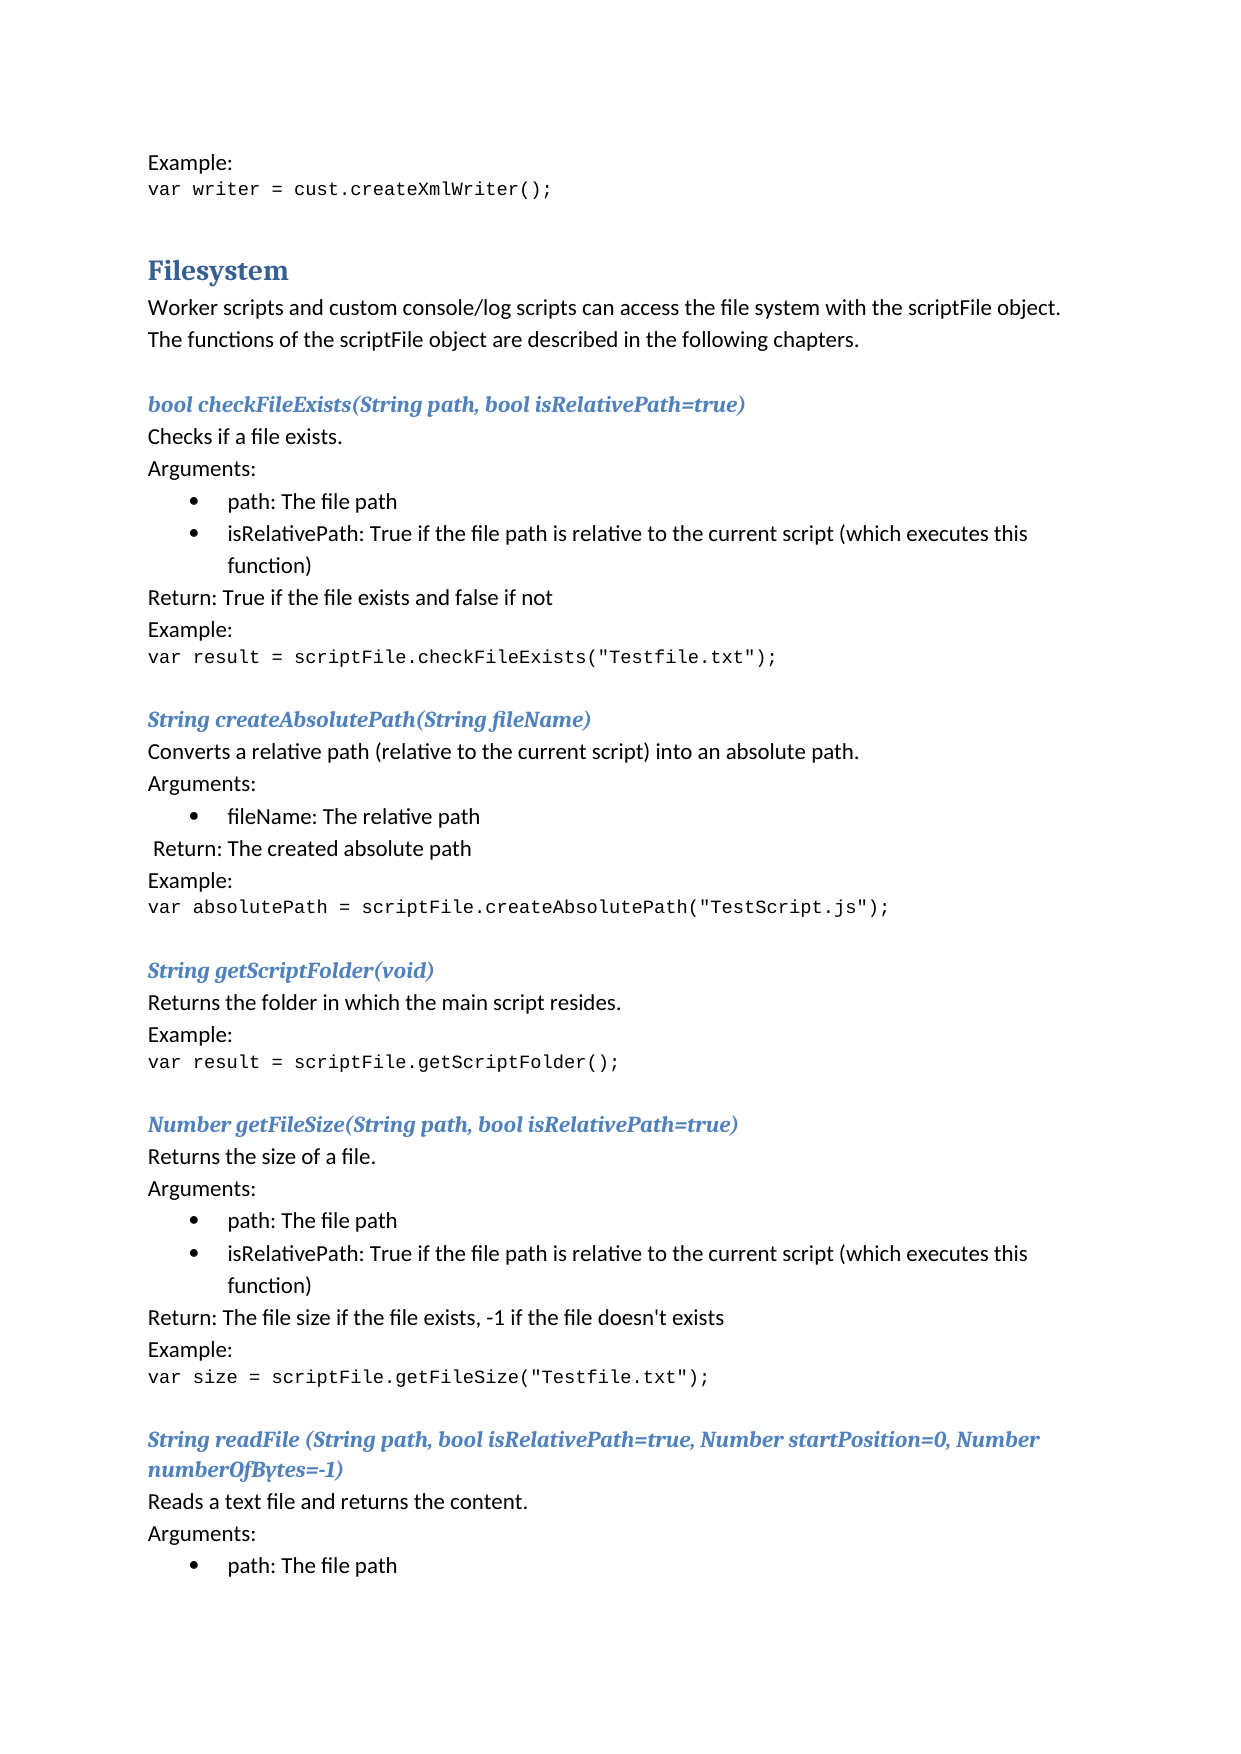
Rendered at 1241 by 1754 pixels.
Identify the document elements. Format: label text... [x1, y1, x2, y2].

subtitle bool checkFileExists(String path, bool isRelativePath=true) [148, 392, 1093, 418]
text Arguments: [148, 1174, 1093, 1202]
text Example: [148, 148, 1093, 176]
text Checks if a file exists. [148, 422, 1093, 450]
text Return: The created absolute path [148, 834, 1093, 862]
subtitle String getScriptFolder(void) [148, 958, 1093, 984]
text Returns the size of a file. [148, 1142, 1093, 1170]
text Converts a relative path (relative to the current script) into an absolute path. [148, 737, 1093, 765]
text Return: The file size if the file exists, -1 if the file doesn't exists [148, 1303, 1093, 1331]
text Return: True if the file exists and false if not [148, 583, 1093, 611]
text Example: [148, 616, 1093, 643]
text Example: [148, 1335, 1093, 1363]
list isRelativePath: True if the file path is relative to the current script (which executes this function) [190, 519, 1093, 579]
text Returns the folder in which the main script resides. [148, 988, 1093, 1016]
text Worker scripts and custom console/log scripts can access the file system with the scriptFile object. The functions of the scriptFile object are described in the following chapters. [148, 293, 1093, 353]
text Arguments: [148, 454, 1093, 483]
subtitle Number getFileSize(String path, bool isRelativePath=true) [148, 1112, 1093, 1138]
subtitle String createAbsolutePath(String fileName) [148, 707, 1093, 733]
text Arguments: [148, 1519, 1093, 1547]
text var absolutePath = scriptFile.createAbsolutePath("TestScript.js"); [148, 898, 1093, 919]
list fileName: The relative path [190, 802, 1093, 830]
list path: The file path [190, 1206, 1093, 1234]
list isRelativePath: True if the file path is relative to the current script (which executes this function) [190, 1239, 1093, 1299]
text var result = scriptFile.checkFileExists("Testfile.txt"); [148, 648, 1093, 669]
list path: The file path [190, 1552, 1093, 1580]
text var size = scriptFile.getFileSize("Testfile.txt"); [148, 1367, 1093, 1389]
subtitle Filesystem [148, 254, 1093, 288]
text Example: [148, 866, 1093, 894]
text var writer = cust.createXmlWriter(); [148, 180, 1093, 201]
text Reads a text file and returns the content. [148, 1487, 1093, 1515]
text var result = scriptFile.getScriptFolder(); [148, 1052, 1093, 1074]
text Example: [148, 1020, 1093, 1048]
subtitle String readFile (String path, bool isRelativePath=true, Number startPosition=0, Number numberOfBytes=-1) [148, 1427, 1093, 1483]
text Arguments: [148, 769, 1093, 798]
list path: The file path [190, 487, 1093, 515]
